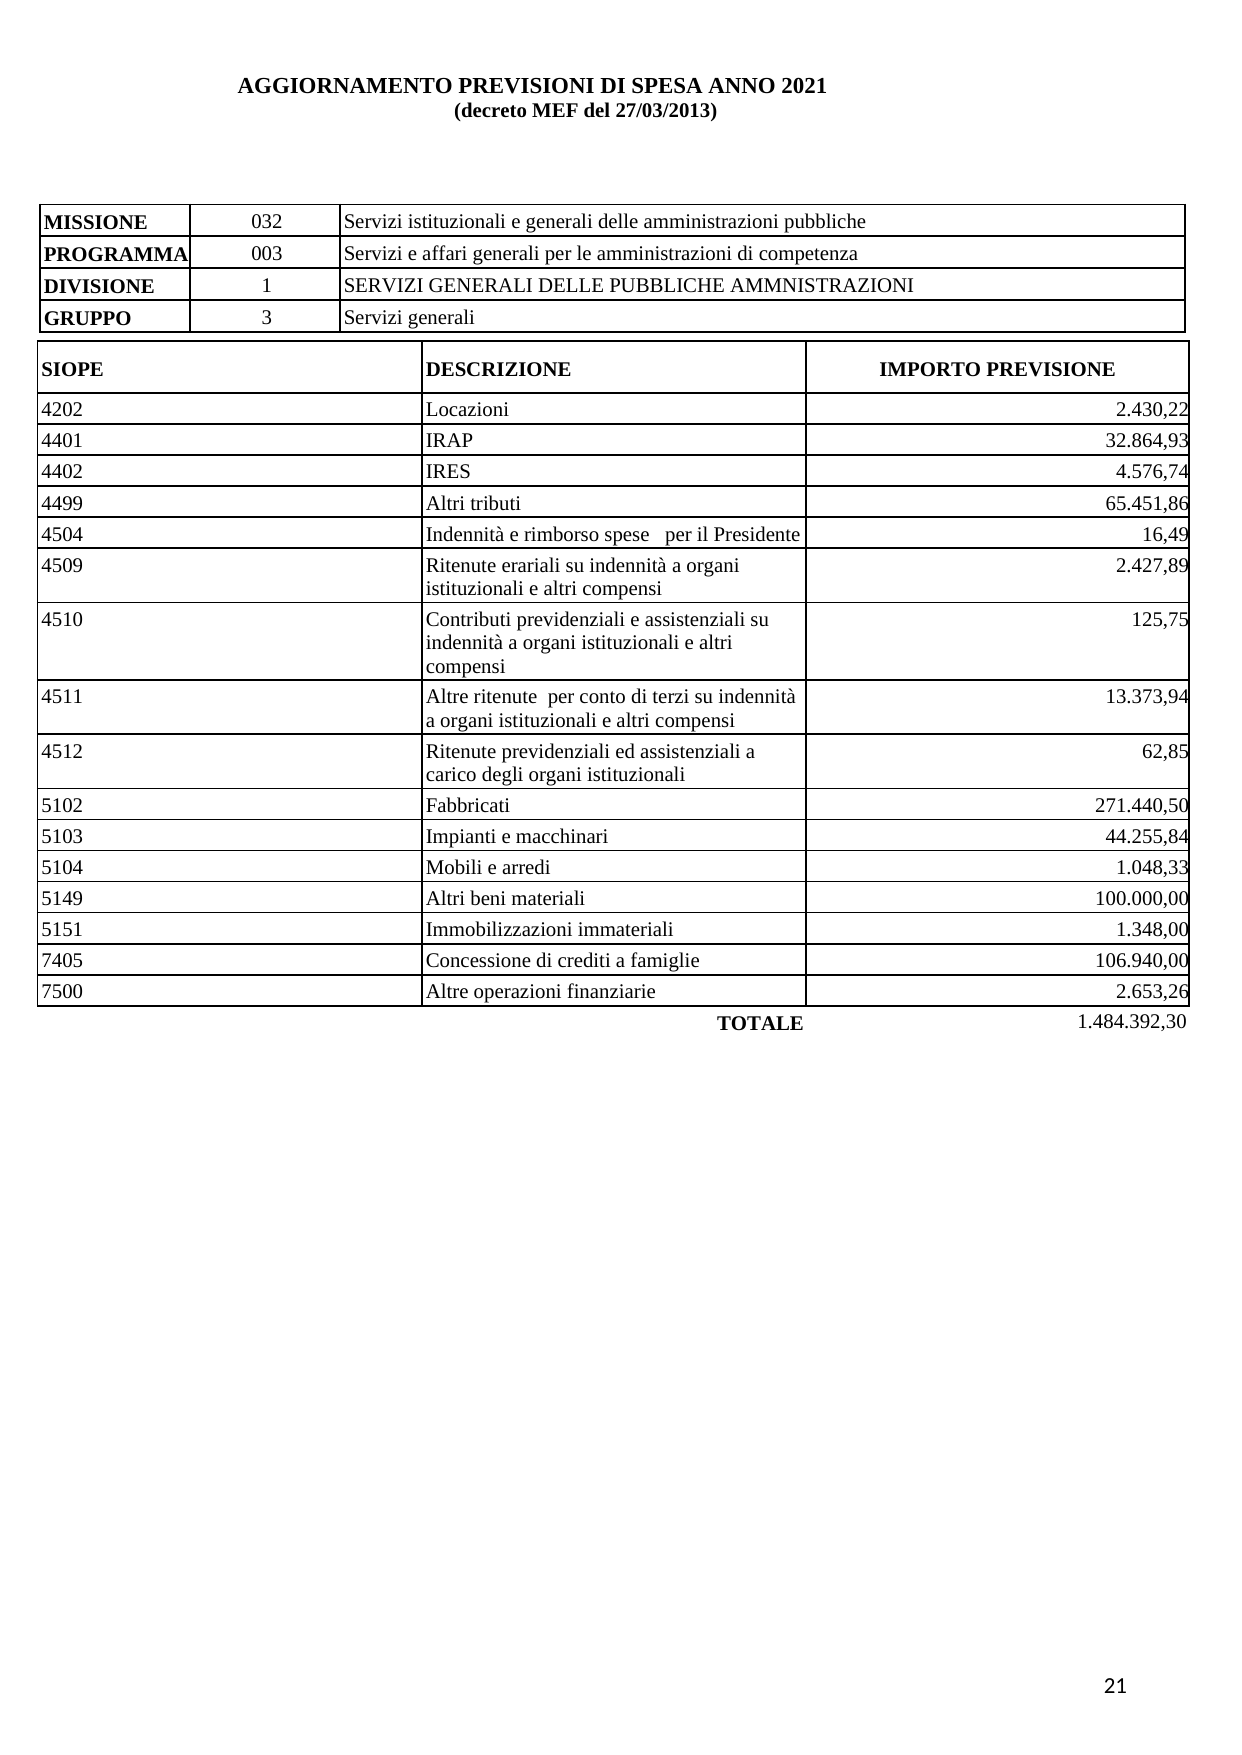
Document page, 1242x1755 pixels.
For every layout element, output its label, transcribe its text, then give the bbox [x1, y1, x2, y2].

table_cell 5102 [38, 789, 421, 819]
table_cell 65.451,86 [807, 487, 1188, 516]
table_cell 32.864,93 [807, 425, 1188, 454]
table_cell 2.430,22 [807, 394, 1188, 423]
table_cell 16,49 [807, 518, 1188, 547]
table_header Servizi istituzionali e generali delle amministrazioni pubbliche [341, 205, 1184, 235]
table_cell SERVIZI GENERALI DELLE PUBBLICHE AMMNISTRAZIONI [341, 269, 1184, 299]
table_cell Mobili e arredi [423, 851, 805, 881]
table_cell IRAP [423, 425, 805, 454]
table_header DESCRIZIONE [423, 342, 805, 392]
table_cell Ritenute previdenziali ed assistenziali a carico degli organi istituzionali [423, 735, 805, 788]
table_cell GRUPPO [41, 301, 189, 331]
table_cell 1 [191, 269, 339, 299]
table_cell 7405 [38, 945, 421, 974]
table_cell Altre ritenute per conto di terzi su indennità a organi istituzionali e altri compensi [423, 681, 805, 733]
table_cell 2.653,26 [807, 976, 1188, 1005]
table_cell Immobilizzazioni immateriali [423, 913, 805, 943]
table_cell 3 [191, 301, 339, 331]
table_cell Ritenute erariali su indennità a organi istituzionali e altri compensi [423, 549, 805, 601]
table_cell Altri beni materiali [423, 882, 805, 912]
table_cell 2.427,89 [807, 549, 1188, 601]
table_header 032 [191, 205, 339, 235]
table_cell PROGRAMMA [41, 237, 189, 267]
table_cell 106.940,00 [807, 945, 1188, 974]
table_cell IRES [423, 456, 805, 485]
table_cell 4504 [38, 518, 421, 547]
text TOTALE 1.484.392,30 [717, 1009, 1204, 1034]
table_cell 13.373,94 [807, 681, 1188, 733]
table_cell 4510 [38, 603, 421, 679]
table_cell Locazioni [423, 394, 805, 423]
table_header SIOPE [38, 342, 421, 392]
table_cell 5104 [38, 851, 421, 881]
table_cell 1.048,33 [807, 851, 1188, 881]
table_cell 4.576,74 [807, 456, 1188, 485]
table_cell 62,85 [807, 735, 1188, 788]
table_header MISSIONE [41, 205, 189, 235]
table_cell 5151 [38, 913, 421, 943]
table_cell 125,75 [807, 603, 1188, 679]
table_cell 4202 [38, 394, 421, 423]
table_cell Indennità e rimborso spese per il Presidente [423, 518, 805, 547]
table_cell Contributi previdenziali e assistenziali su indennità a organi istituzionali e altri compensi [423, 603, 805, 679]
table_cell 4511 [38, 681, 421, 733]
table_cell 003 [191, 237, 339, 267]
table_header IMPORTO PREVISIONE [807, 342, 1188, 392]
table_cell Altri tributi [423, 487, 805, 516]
table_cell 4402 [38, 456, 421, 485]
table_cell Concessione di crediti a famiglie [423, 945, 805, 974]
table_cell 1.348,00 [807, 913, 1188, 943]
table_cell 271.440,50 [807, 789, 1188, 819]
table_cell DIVISIONE [41, 269, 189, 299]
table_cell 4509 [38, 549, 421, 601]
table_cell 4499 [38, 487, 421, 516]
table_cell Altre operazioni finanziarie [423, 976, 805, 1005]
table_cell 4401 [38, 425, 421, 454]
table_cell 100.000,00 [807, 882, 1188, 912]
table_cell 5103 [38, 820, 421, 850]
table_cell 5149 [38, 882, 421, 912]
table_cell 4512 [38, 735, 421, 788]
table_cell Servizi e affari generali per le amministrazioni di competenza [341, 237, 1184, 267]
table_cell 7500 [38, 976, 421, 1005]
table_cell Servizi generali [341, 301, 1184, 331]
table_cell Fabbricati [423, 789, 805, 819]
table_cell 44.255,84 [807, 820, 1188, 850]
table_cell Impianti e macchinari [423, 820, 805, 850]
